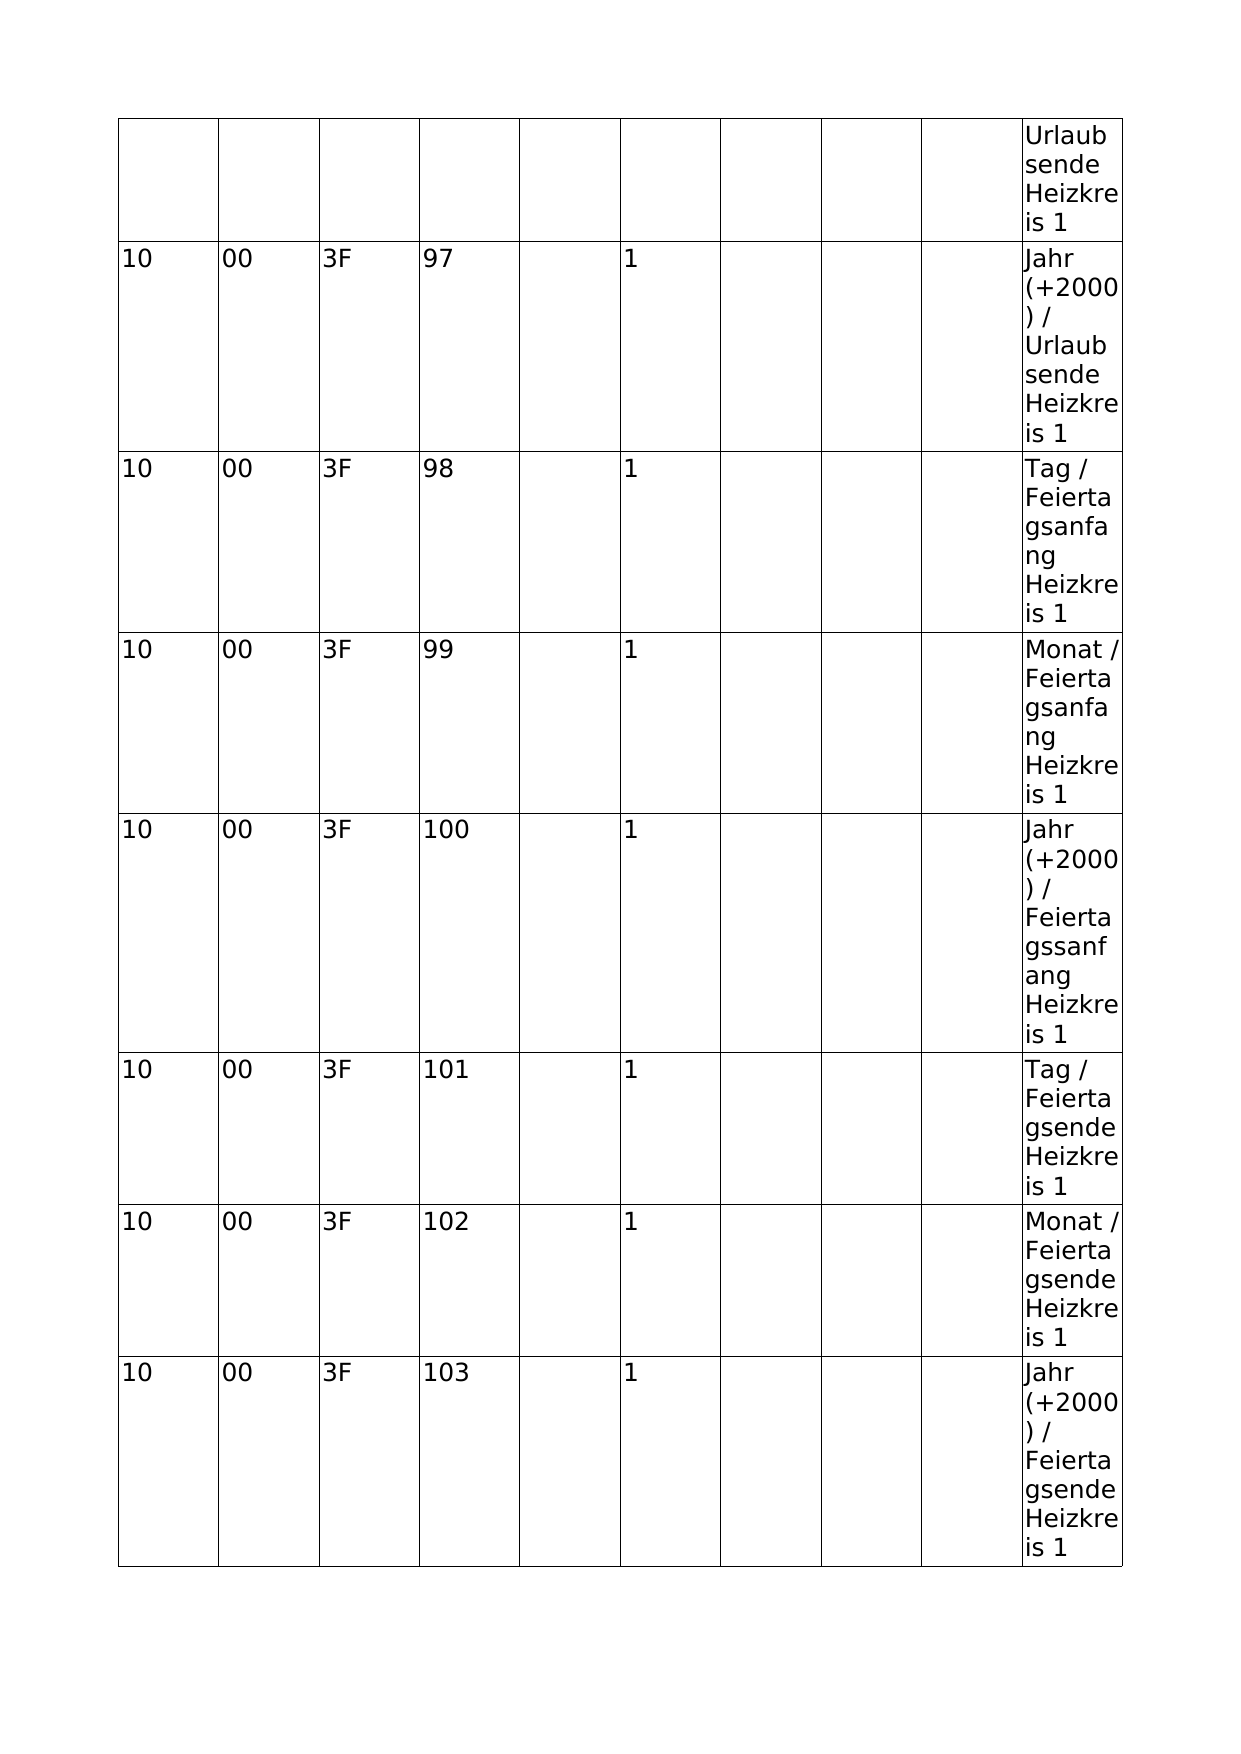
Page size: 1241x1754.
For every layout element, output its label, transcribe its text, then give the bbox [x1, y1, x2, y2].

table_cell [520, 242, 620, 451]
table_cell [922, 452, 1022, 632]
table_cell [822, 242, 921, 451]
table_cell 1 [621, 633, 720, 813]
table_cell 00 [219, 452, 319, 632]
table_cell [922, 814, 1022, 1052]
table_cell 3F [320, 633, 419, 813]
table_cell 103 [420, 1357, 519, 1566]
table_cell 1 [621, 242, 720, 451]
table_cell [822, 452, 921, 632]
table_cell [520, 452, 620, 632]
table_cell Jahr (+2000) / Feiertagsende Heizkreis 1 [1023, 1357, 1122, 1566]
table_cell [320, 119, 419, 241]
table_cell 00 [219, 1053, 319, 1204]
table_cell 1 [621, 1053, 720, 1204]
table_cell [520, 814, 620, 1052]
table_cell [520, 1205, 620, 1356]
table_cell 1 [621, 1357, 720, 1566]
table_cell [520, 119, 620, 241]
table_cell 10 [119, 452, 218, 632]
table_cell Jahr (+2000) / Urlaubsende Heizkreis 1 [1023, 242, 1122, 451]
table_cell [922, 1357, 1022, 1566]
table_cell [721, 814, 821, 1052]
table_cell [420, 119, 519, 241]
table_cell 3F [320, 1357, 419, 1566]
table_cell Tag / Feiertagsende Heizkreis 1 [1023, 1053, 1122, 1204]
table_cell [822, 1053, 921, 1204]
table_cell [822, 1205, 921, 1356]
table_cell [721, 633, 821, 813]
table_cell [822, 119, 921, 241]
table_cell [922, 633, 1022, 813]
table_cell 00 [219, 633, 319, 813]
table_cell 10 [119, 633, 218, 813]
table_cell 102 [420, 1205, 519, 1356]
table_cell 00 [219, 242, 319, 451]
table_cell [621, 119, 720, 241]
table_cell 100 [420, 814, 519, 1052]
table_cell 00 [219, 814, 319, 1052]
table_cell 3F [320, 452, 419, 632]
table_cell 10 [119, 814, 218, 1052]
table_cell [721, 1053, 821, 1204]
table_cell [520, 1053, 620, 1204]
table_cell 3F [320, 814, 419, 1052]
table_cell 10 [119, 1357, 218, 1566]
table_cell Tag / Feiertagsanfang Heizkreis 1 [1023, 452, 1122, 632]
table_cell Jahr (+2000) / Feiertagssanfang Heizkreis 1 [1023, 814, 1122, 1052]
table_cell [520, 1357, 620, 1566]
table_cell [922, 1205, 1022, 1356]
table_cell 1 [621, 1205, 720, 1356]
table_cell 3F [320, 242, 419, 451]
table_cell 3F [320, 1053, 419, 1204]
table_cell Urlaubsende Heizkreis 1 [1023, 119, 1122, 241]
table_cell [822, 814, 921, 1052]
table_cell [721, 119, 821, 241]
table_cell 10 [119, 1205, 218, 1356]
table_cell [922, 1053, 1022, 1204]
table_cell [721, 1205, 821, 1356]
table_cell [520, 633, 620, 813]
table_cell [922, 242, 1022, 451]
table_cell [721, 1357, 821, 1566]
table_cell 00 [219, 1357, 319, 1566]
table_cell 1 [621, 452, 720, 632]
table_cell [721, 452, 821, 632]
table_cell [822, 633, 921, 813]
table_cell 10 [119, 1053, 218, 1204]
table_cell 97 [420, 242, 519, 451]
table_cell 00 [219, 1205, 319, 1356]
table_cell 1 [621, 814, 720, 1052]
table_cell 99 [420, 633, 519, 813]
table_cell 10 [119, 242, 218, 451]
table_cell [822, 1357, 921, 1566]
table_cell [219, 119, 319, 241]
table_cell 101 [420, 1053, 519, 1204]
table_cell 98 [420, 452, 519, 632]
table_cell Monat / Feiertagsanfang Heizkreis 1 [1023, 633, 1122, 813]
table_cell 3F [320, 1205, 419, 1356]
table_cell [119, 119, 218, 241]
table_cell [721, 242, 821, 451]
table_cell [922, 119, 1022, 241]
table_cell Monat / Feiertagsende Heizkreis 1 [1023, 1205, 1122, 1356]
